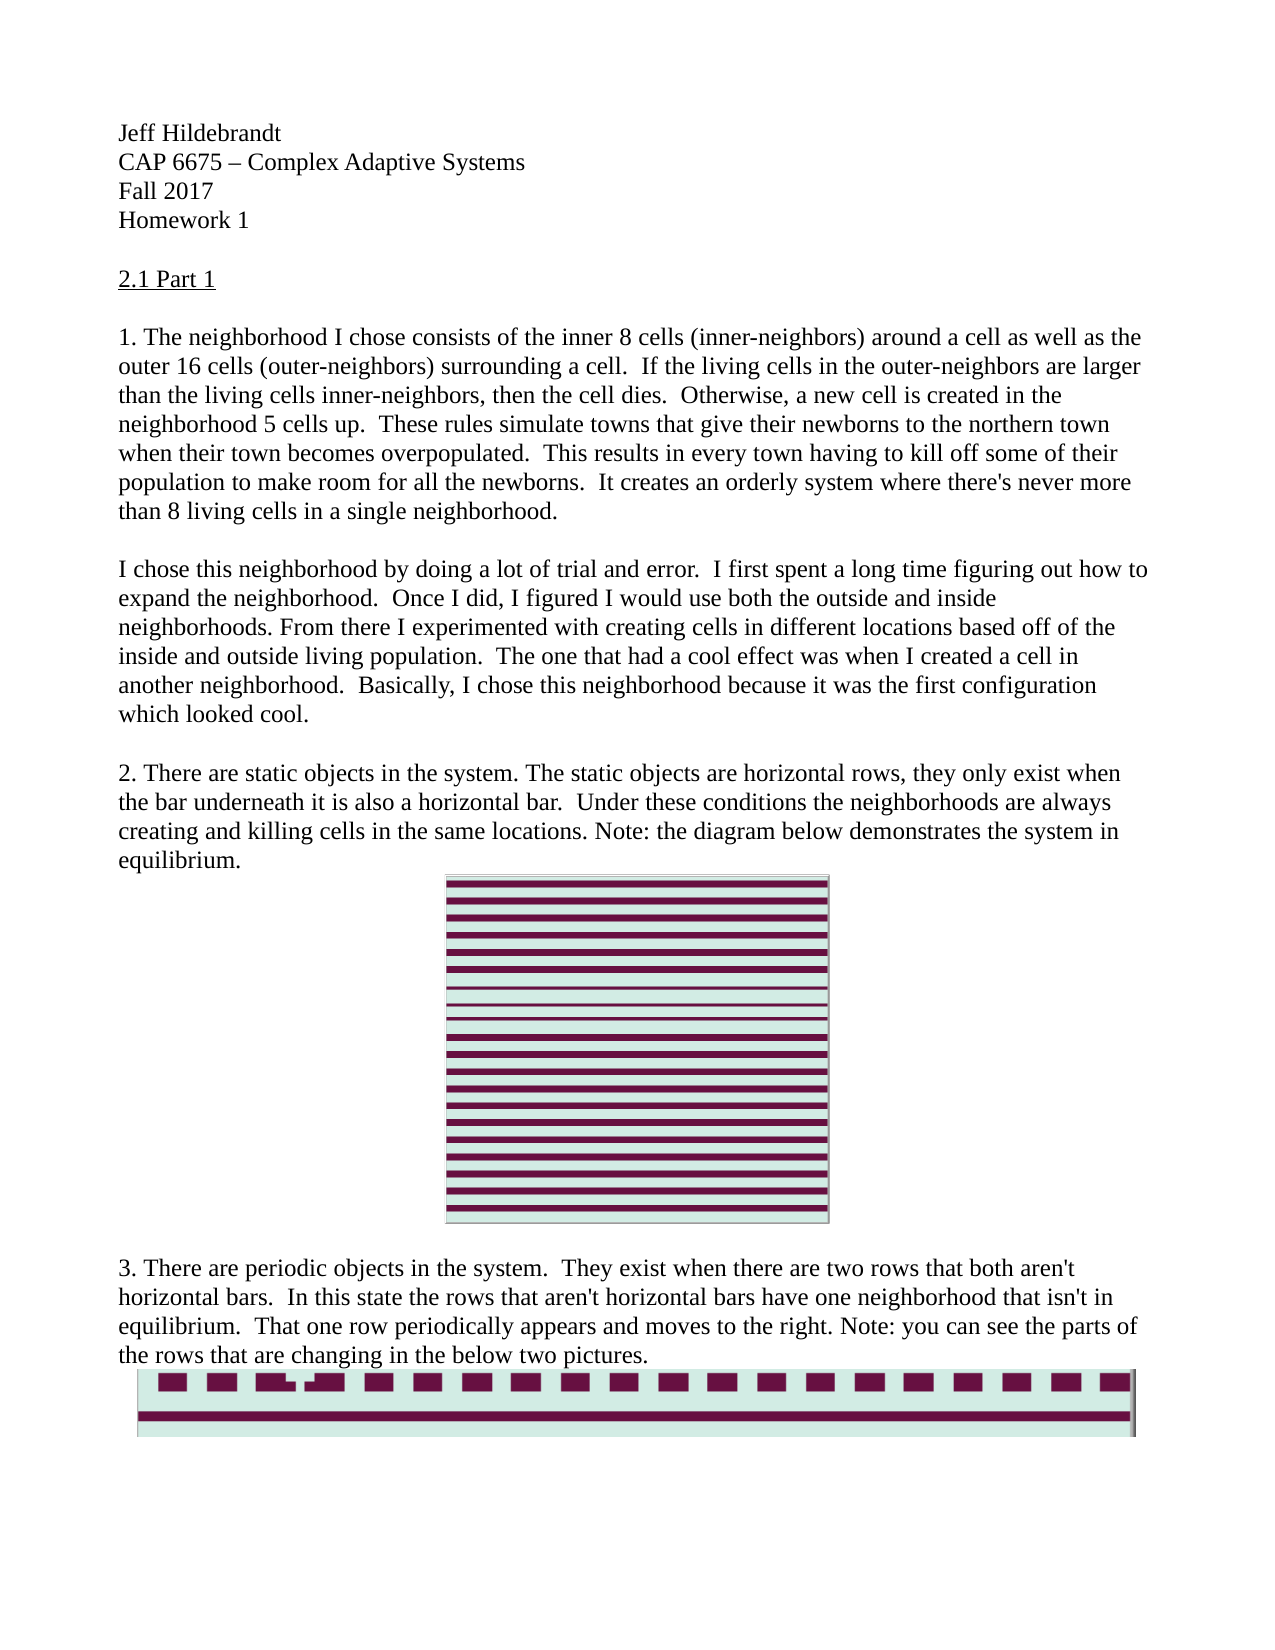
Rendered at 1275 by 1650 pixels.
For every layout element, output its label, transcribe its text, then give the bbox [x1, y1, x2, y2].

text Fall 2017 [118, 176, 1157, 205]
text 1. The neighborhood I chose consists of the inner 8 cells (inner-neighbors) around a cell as well as the outer 16 cells (outer-neighbors) surrounding a cell. If the living cells in the outer-neighbors are larger than the living cells inner-neighbors, then the cell dies. Otherwise, a new cell is created in the neighborhood 5 cells up. These rules simulate towns that give their newborns to the northern town when their town becomes overpopulated. This results in every town having to kill off some of their population to make room for all the newborns. It creates an orderly system where there's never more than 8 living cells in a single neighborhood. [118, 322, 1157, 525]
text Homework 1 [118, 205, 1157, 234]
text 3. There are periodic objects in the system. They exist when there are two rows that both aren't horizontal bars. In this state the rows that aren't horizontal bars have one neighborhood that isn't in equilibrium. That one row periodically appears and moves to the right. Note: you can see the parts of the rows that are changing in the below two pictures. [118, 1253, 1157, 1369]
text I chose this neighborhood by doing a lot of trial and error. I first spent a long time figuring out how to expand the neighborhood. Once I did, I figured I would use both the outside and inside neighborhoods. From there I experimented with creating cells in different locations based off of the inside and outside living population. The one that had a cool effect was when I created a cell in another neighborhood. Basically, I chose this neighborhood because it was the first configuration which looked cool. [118, 554, 1157, 728]
text CAP 6675 – Complex Adaptive Systems [118, 147, 1157, 176]
text 2.1 Part 1 [118, 263, 1157, 292]
text Jeff Hildebrandt [118, 118, 1157, 147]
text 2. There are static objects in the system. The static objects are horizontal rows, they only exist when the bar underneath it is also a horizontal bar. Under these conditions the neighborhoods are always creating and killing cells in the same locations. Note: the diagram below demonstrates the system in equilibrium. [118, 757, 1157, 874]
